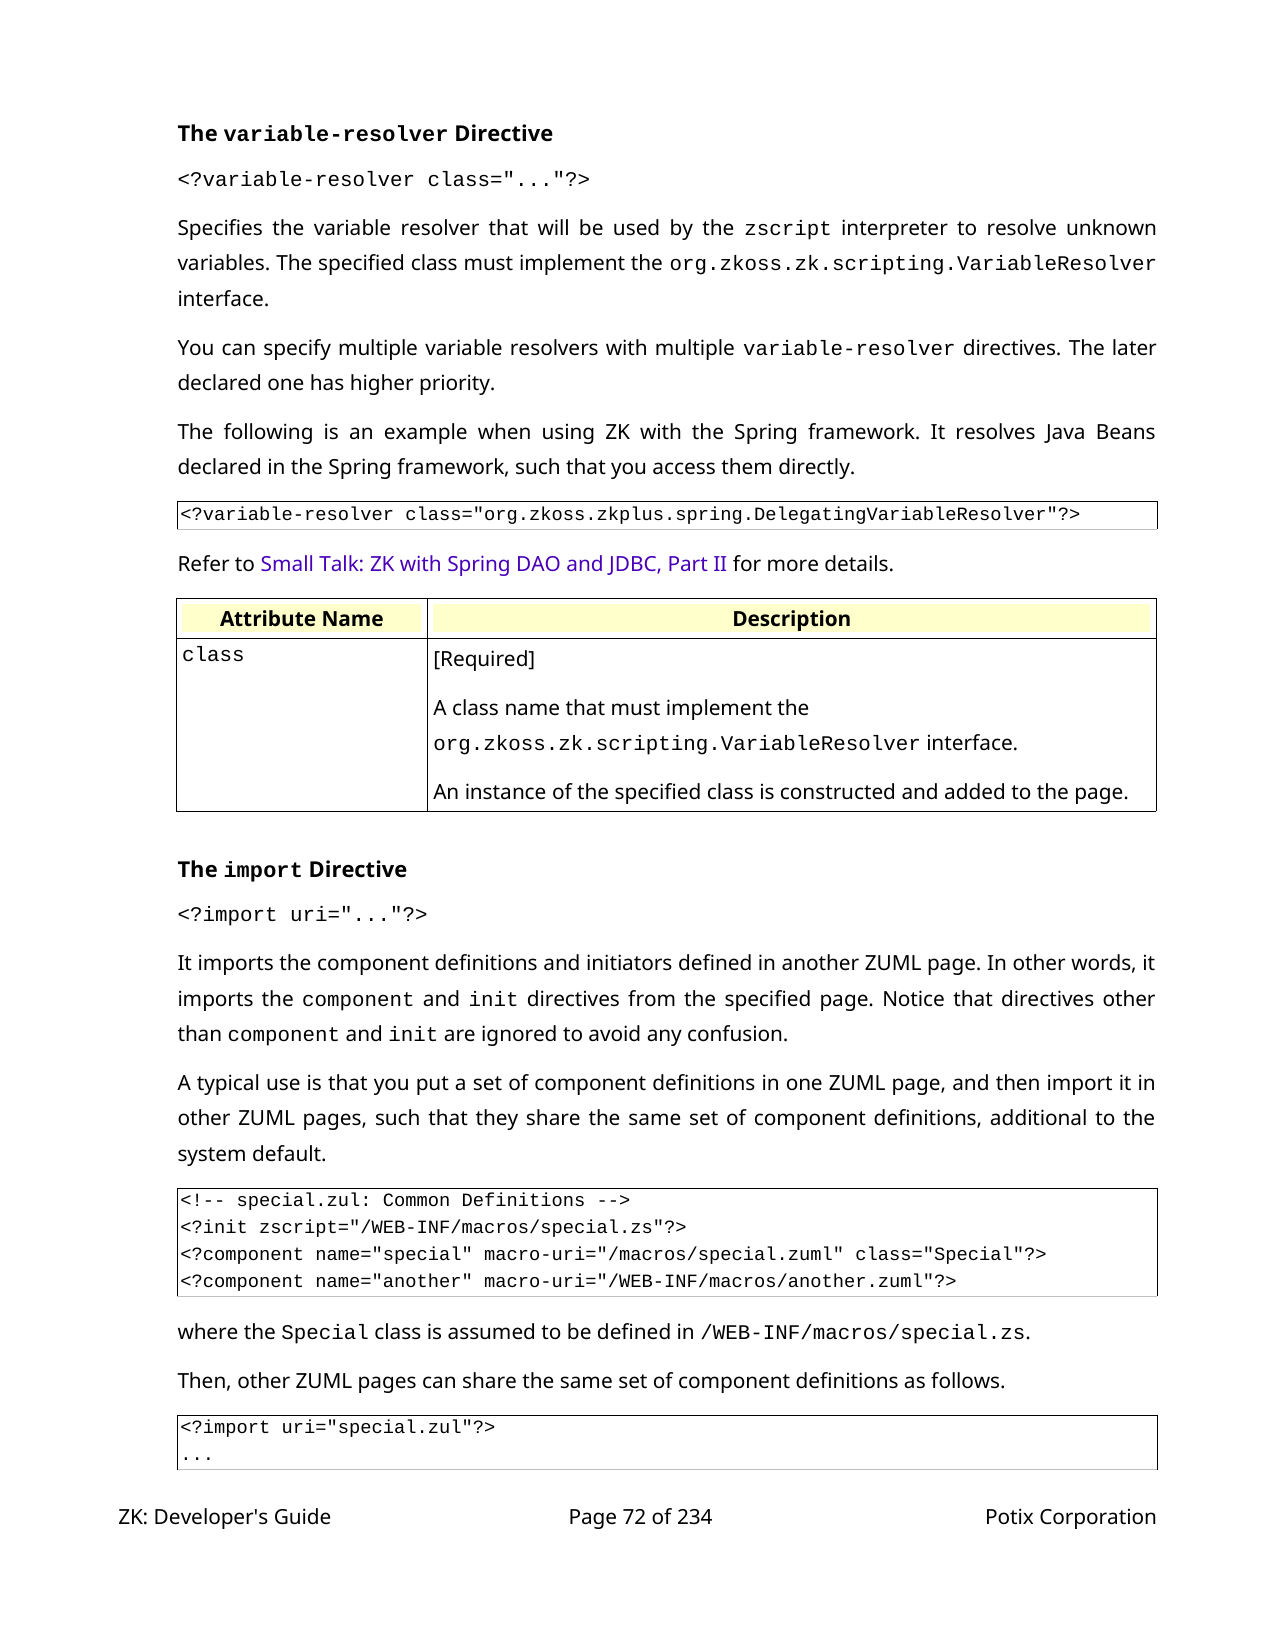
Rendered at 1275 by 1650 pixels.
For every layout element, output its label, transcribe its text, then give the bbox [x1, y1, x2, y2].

text <?import uri="special.zul"?> [178, 1416, 1157, 1439]
subtitle The variable-resolver Directive [177, 118, 1157, 148]
text where the Special class is assumed to be defined in /WEB-INF/macros/special.zs. [177, 1317, 1157, 1346]
text <!-- special.zul: Common Definitions --> [178, 1189, 1157, 1212]
subtitle The import Directive [177, 853, 1157, 884]
text The following is an example when using ZK with the Spring framework. It resolves Java Beans declared in the Spring framework, such that you access them directly. [177, 417, 1157, 481]
text <?component name="another" macro-uri="/WEB-INF/macros/another.zuml"?> [178, 1269, 1157, 1296]
text <?import uri="..."?> [177, 904, 1157, 928]
text A typical use is that you put a set of component definitions in one ZUML page, and then import it in other ZUML pages, such that they share the same set of component definitions, additional to the system default. [177, 1068, 1157, 1167]
text <?component name="special" macro-uri="/macros/special.zuml" class="Special"?> [178, 1242, 1157, 1266]
table_header Attribute Name [177, 599, 427, 638]
text <?variable-resolver class="..."?> [177, 169, 1157, 192]
table_cell class [177, 639, 427, 811]
table_header Description [428, 599, 1156, 638]
text Refer to Small Talk: ZK with Spring DAO and JDBC, Part II for more details. [177, 549, 1157, 577]
text It imports the component definitions and initiators defined in another ZUML page. In other words, it imports the component and init directives from the specified page. Notice that directives other than component and init are ignored to avoid any confusion. [177, 948, 1157, 1048]
text Specifies the variable resolver that will be used by the zscript interpreter to resolve unknown variables. The specified class must implement the org.zkoss.zk.scripting.VariableResolver interface. [177, 213, 1157, 312]
table_cell [Required] A class name that must implement the org.zkoss.zk.scripting.VariableResolver interface. An instance of the specified class is constructed and added to the page. [428, 639, 1156, 811]
text Then, other ZUML pages can share the same set of component definitions as follows. [177, 1366, 1157, 1394]
text <?variable-resolver class="org.zkoss.zkplus.spring.DelegatingVariableResolver"?> [178, 502, 1157, 529]
text ... [178, 1442, 1157, 1469]
text <?init zscript="/WEB-INF/macros/special.zs"?> [178, 1215, 1157, 1239]
text You can specify multiple variable resolvers with multiple variable-resolver directives. The later declared one has higher priority. [177, 333, 1157, 397]
